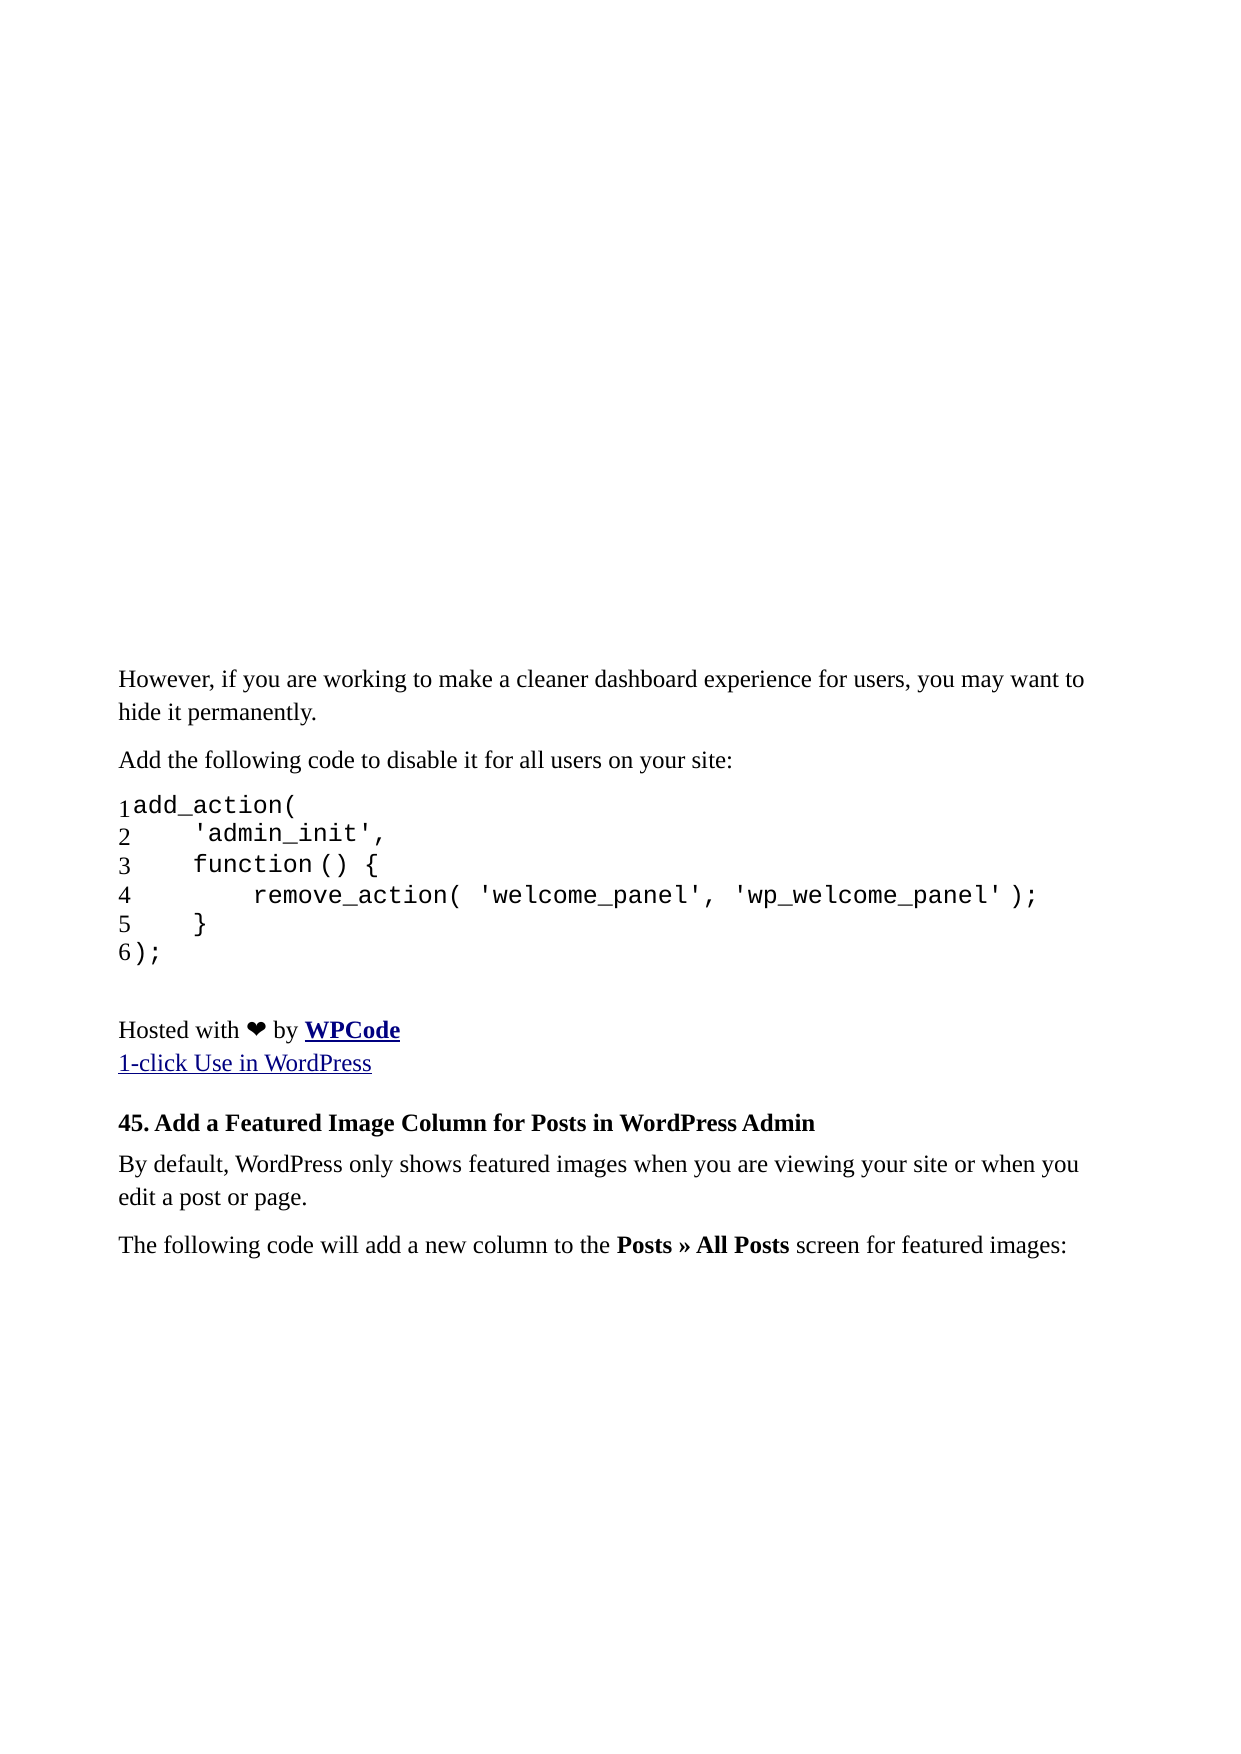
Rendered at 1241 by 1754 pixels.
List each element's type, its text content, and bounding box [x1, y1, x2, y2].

text Hosted with ❤️ by WPCode [118, 1015, 1122, 1044]
table_header add_action( 'admin_init', function () { remove_action( 'welcome_panel', 'wp_welcome_panel' ); } ); [133, 793, 1041, 967]
table_header 1 2 3 4 5 6 [118, 793, 133, 967]
text 1-click Use in WordPress [118, 1048, 1122, 1077]
text However, if you are working to make a cleaner dashboard experience for users, you may want to hide it permanently. [118, 664, 1122, 726]
text The following code will add a new column to the Posts » All Posts screen for featured images: [118, 1230, 1122, 1259]
subtitle 45. Add a Featured Image Column for Posts in WordPress Admin [118, 1108, 1122, 1137]
text Add the following code to disable it for all users on your site: [118, 745, 1122, 774]
text By default, WordPress only shows featured images when you are viewing your site or when you edit a post or page. [118, 1149, 1122, 1211]
